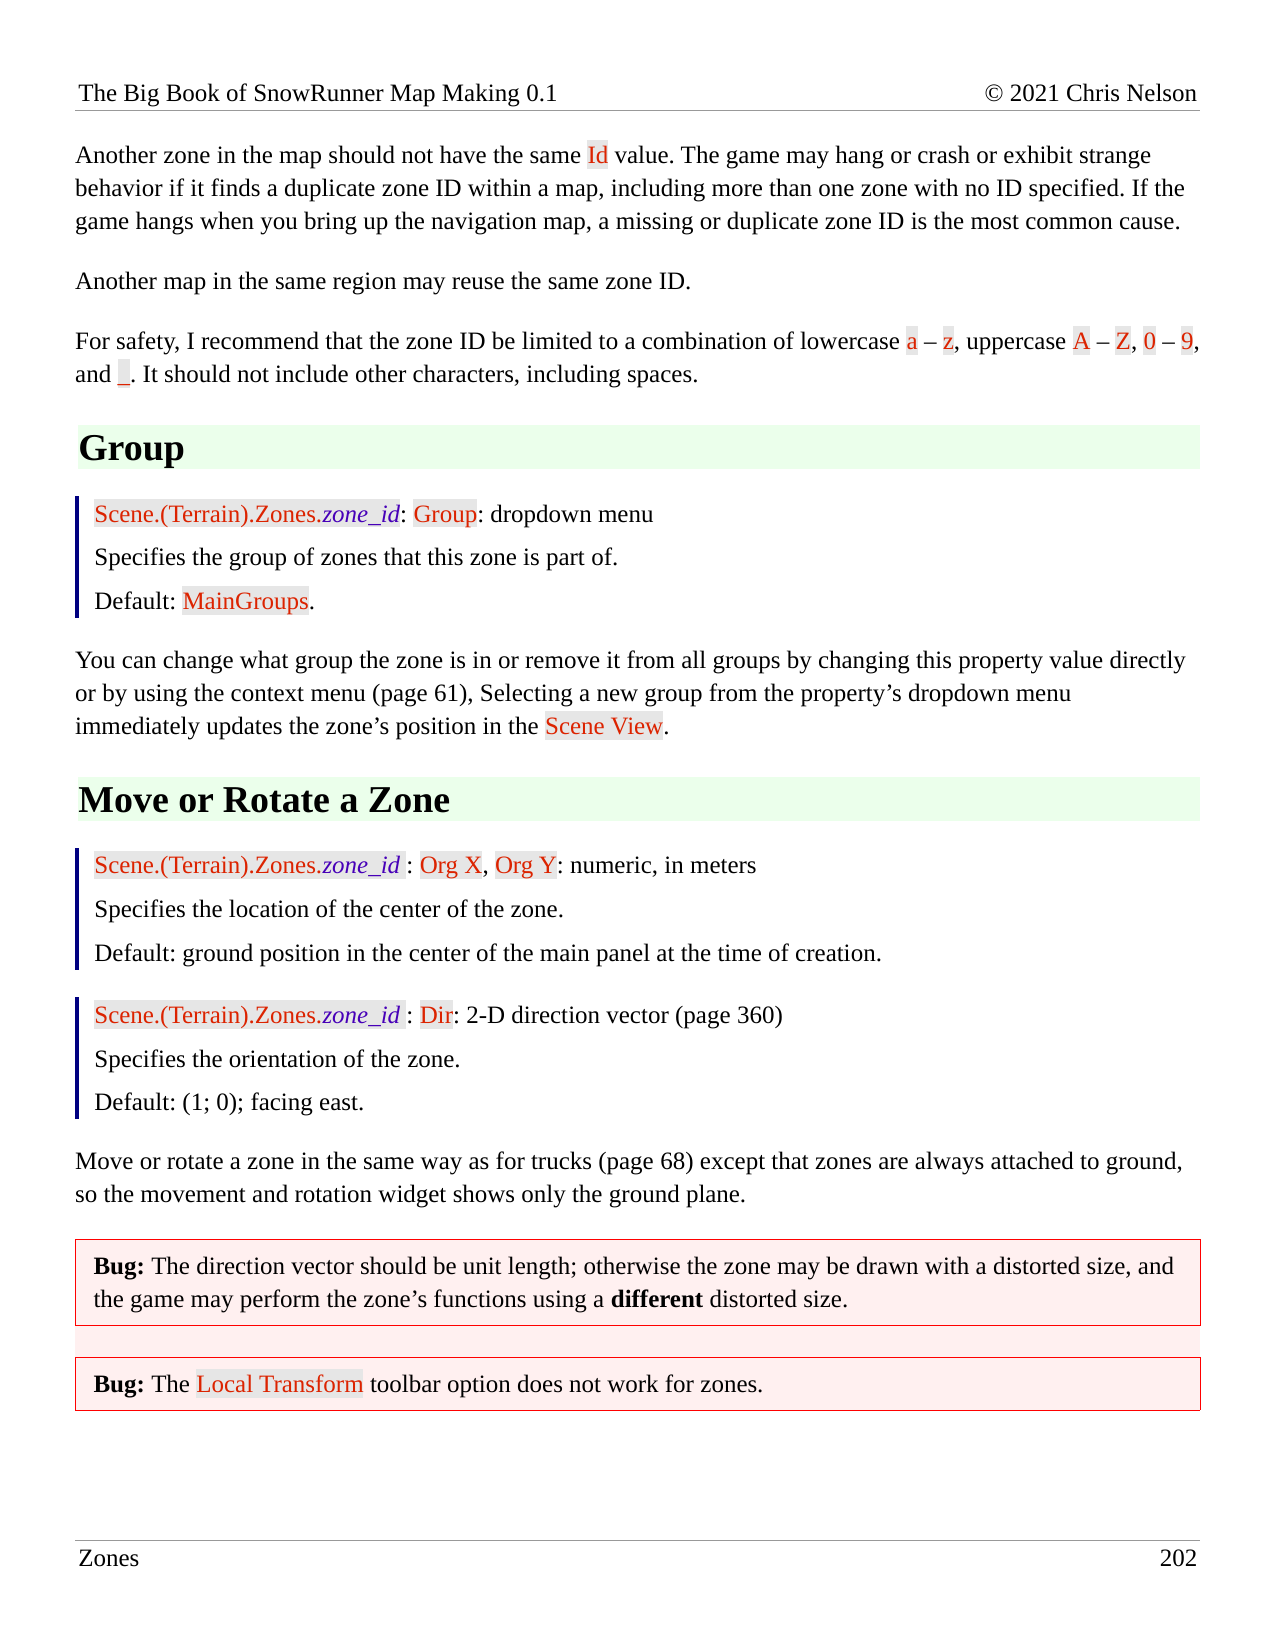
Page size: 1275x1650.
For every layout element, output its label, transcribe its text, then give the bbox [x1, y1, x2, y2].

text Scene.(Terrain).Zones.zone_id: Group: dropdown menu [79, 496, 1200, 527]
text Another zone in the map should not have the same Id value. The game may hang or crash or exhibit strange behavior if it finds a duplicate zone ID within a map, including more than one zone with no ID specified. If the game hangs when you bring up the navigation map, a missing or duplicate zone ID is the most common cause. [75, 140, 1200, 235]
subtitle Group [78, 425, 1200, 469]
text Default: MainGroups. [79, 583, 1200, 618]
text For safety, I recommend that the zone ID be limited to a combination of lowercase a – z, uppercase A – Z, 0 – 9, and _. It should not include other characters, including spaces. [75, 326, 1200, 388]
text Scene.(Terrain).Zones.zone_id : Org X, Org Y: numeric, in meters [79, 848, 1200, 879]
text Scene.(Terrain).Zones.zone_id : Dir: 2‑D direction vector (page 360) [79, 997, 1200, 1029]
text You can change what group the zone is in or remove it from all groups by changing this property value directly or by using the context menu (page 61), Selecting a new group from the property’s dropdown menu immediately updates the zone’s position in the Scene View. [75, 645, 1200, 740]
subtitle Move or Rotate a Zone [78, 777, 1200, 821]
list The Local Transform toolbar option does not work for zones. [76, 1358, 1200, 1410]
text Specifies the orientation of the zone. [79, 1041, 1200, 1072]
text Default: (1; 0); facing east. [79, 1084, 1200, 1119]
text Default: ground position in the center of the main panel at the time of creation. [79, 935, 1200, 970]
list The direction vector should be unit length; otherwise the zone may be drawn with a distorted size, and the game may perform the zone’s functions using a different distorted size. [76, 1240, 1200, 1325]
text Another map in the same region may reuse the same zone ID. [75, 266, 1200, 295]
text Specifies the group of zones that this zone is part of. [79, 539, 1200, 571]
text Move or rotate a zone in the same way as for trucks (page 68) except that zones are always attached to ground, so the movement and rotation widget shows only the ground plane. [75, 1146, 1200, 1208]
text Specifies the location of the center of the zone. [79, 891, 1200, 923]
